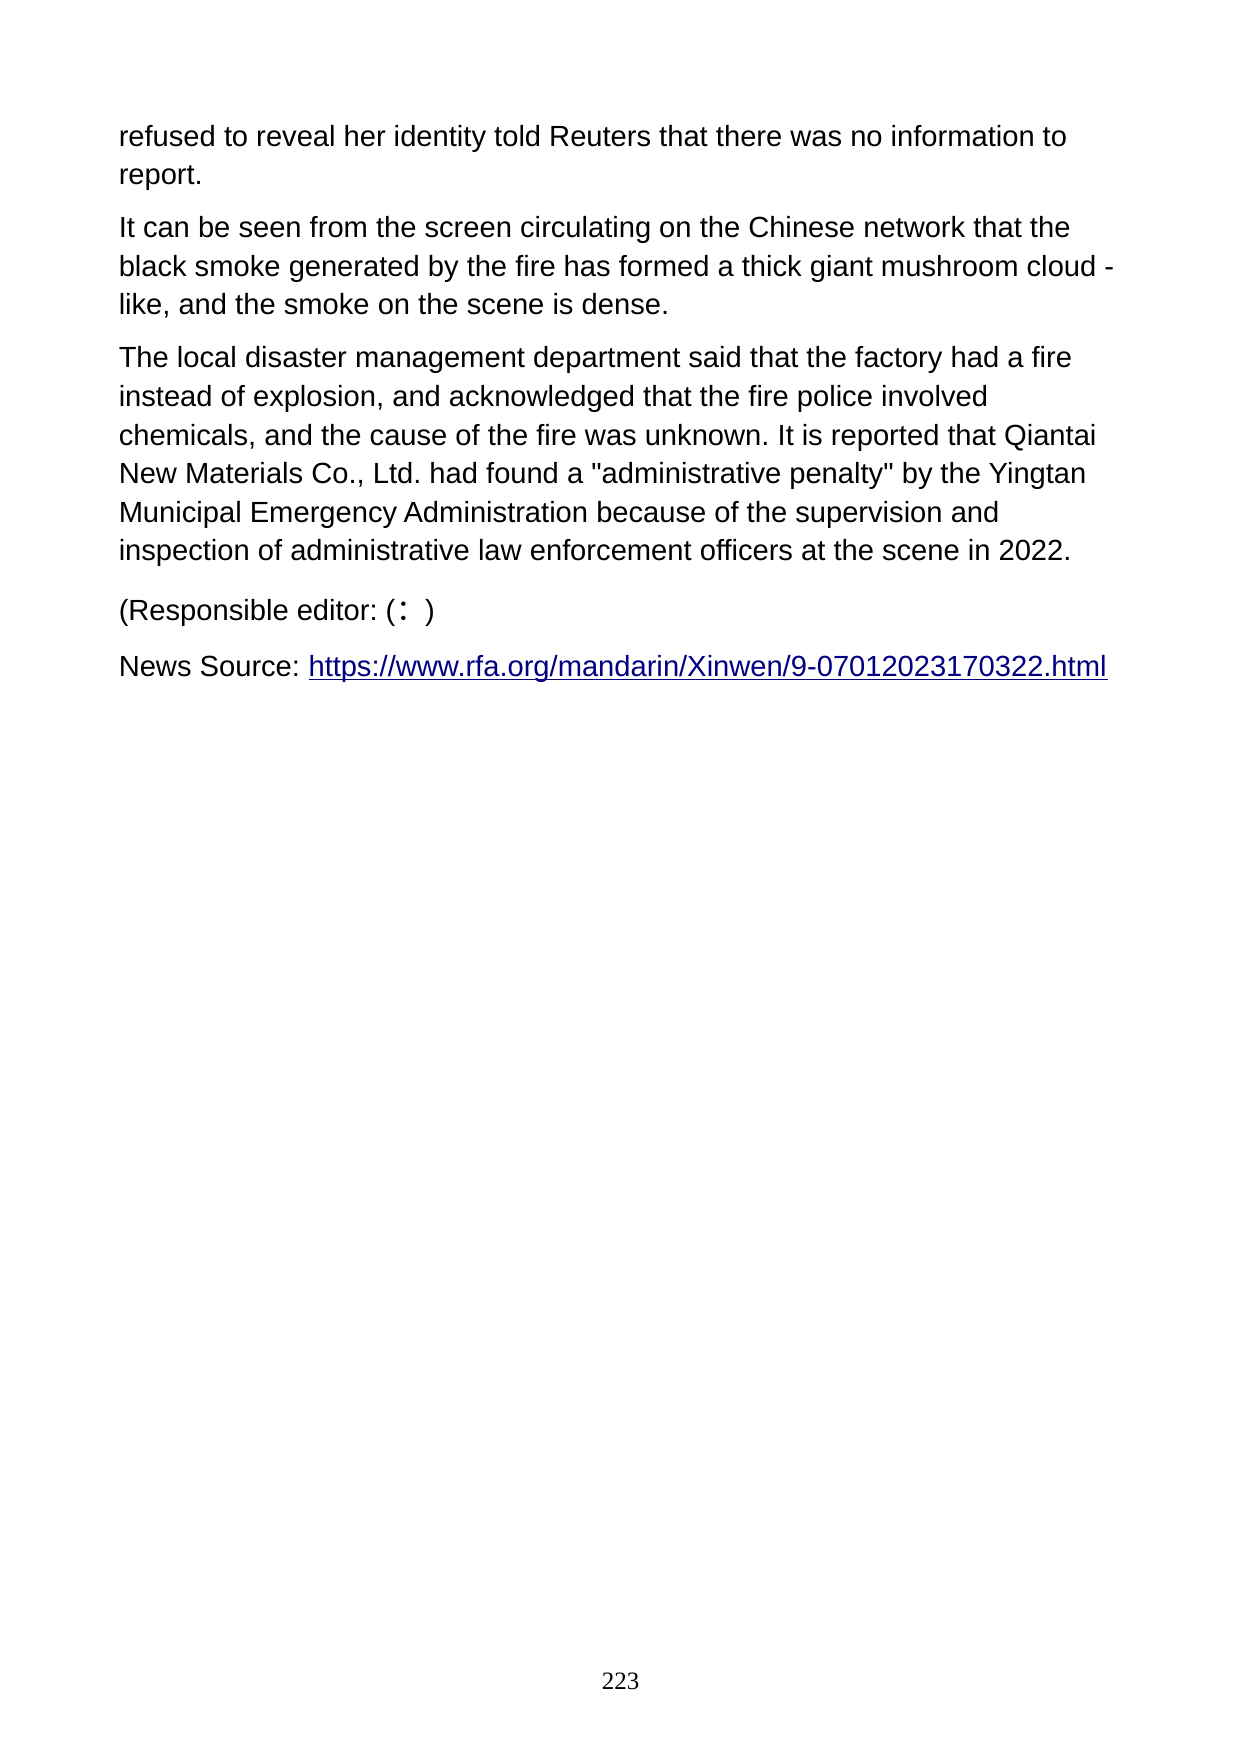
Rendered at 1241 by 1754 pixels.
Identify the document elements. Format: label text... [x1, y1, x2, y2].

text News Source: https://www.rfa.org/mandarin/Xinwen/9-07012023170322.html [118, 649, 1122, 683]
text The local disaster management department said that the factory had a fire instead of explosion, and acknowledged that the fire police involved chemicals, and the cause of the fire was unknown. It is reported that Qiantai New Materials Co., Ltd. had found a "administrative penalty" by the Yingtan Municipal Emergency Administration because of the supervision and inspection of administrative law enforcement officers at the scene in 2022. [118, 340, 1122, 567]
text It can be seen from the screen circulating on the Chinese network that the black smoke generated by the fire has formed a thick giant mushroom cloud -like, and the smoke on the scene is dense. [118, 210, 1122, 321]
text (Responsible editor: (：) [118, 586, 1122, 628]
text refused to reveal her identity told Reuters that there was no information to report. [118, 118, 1122, 191]
